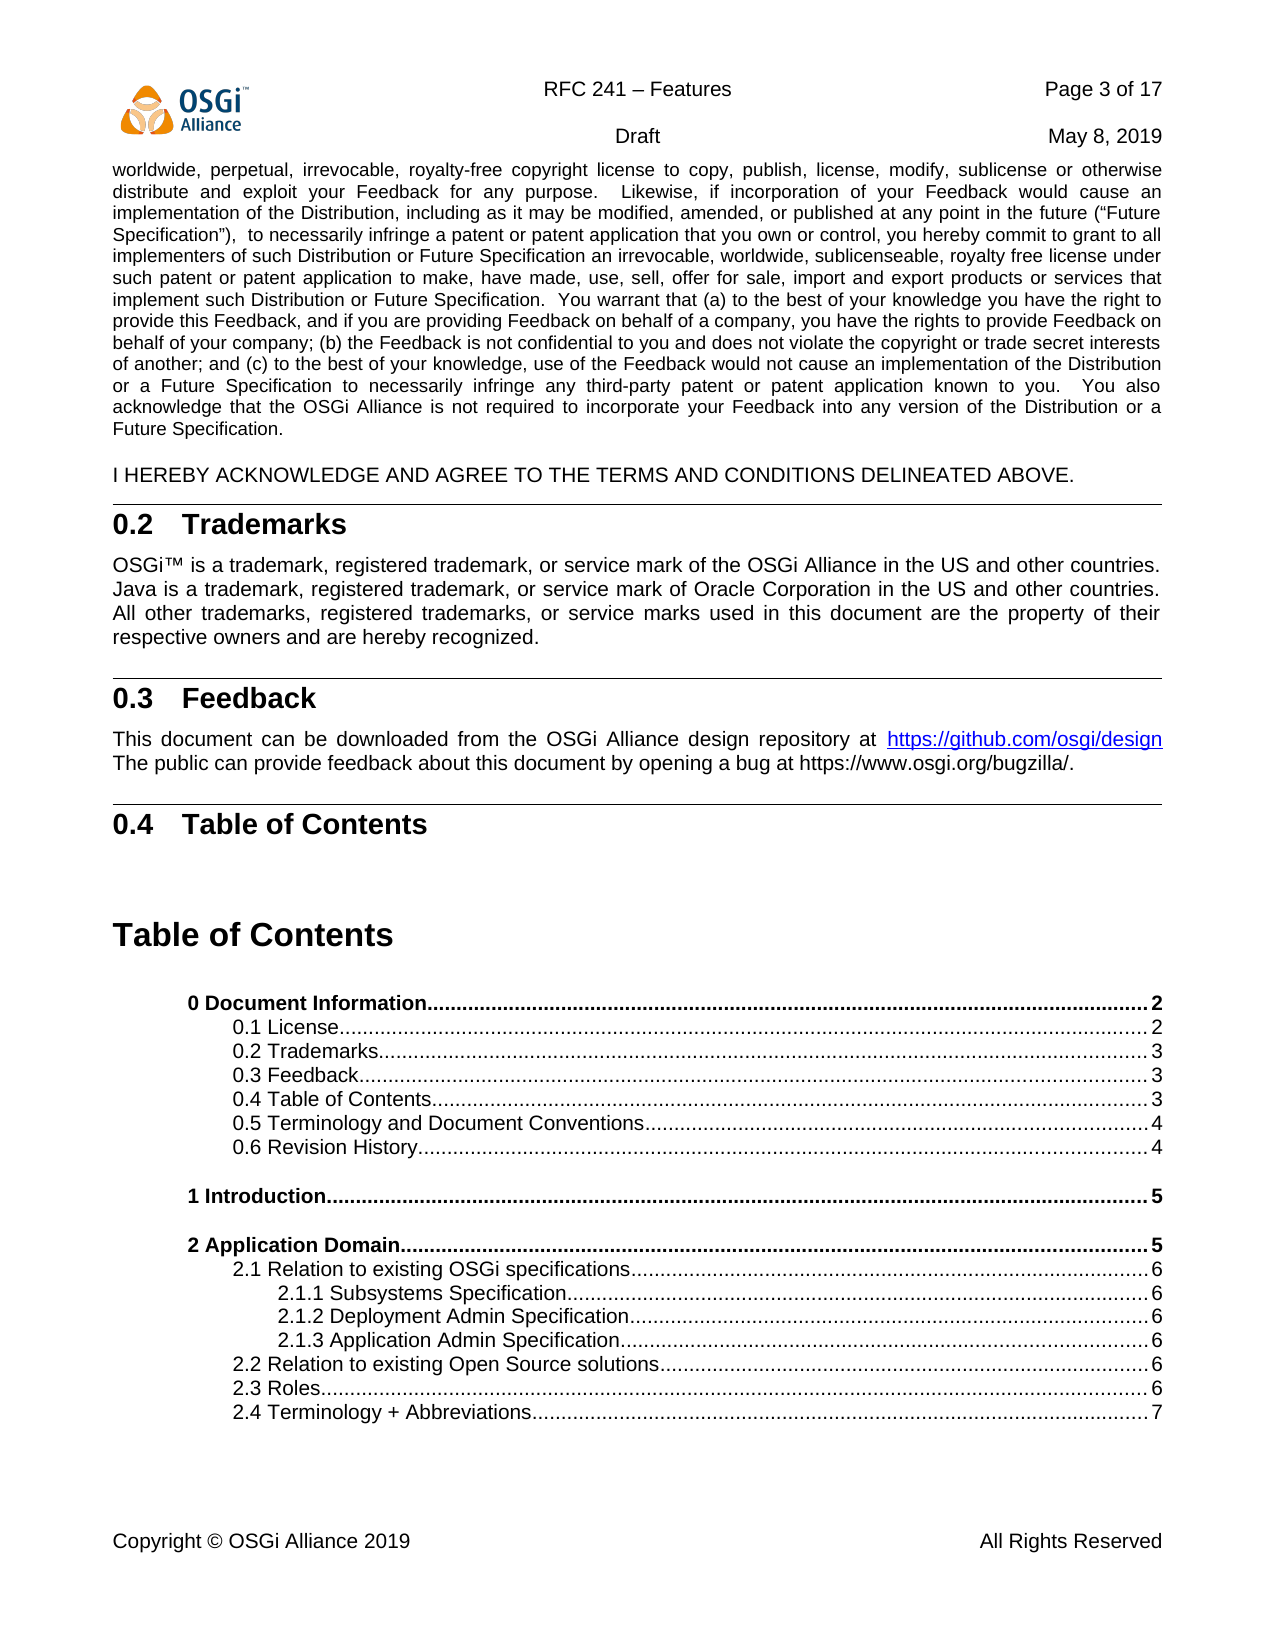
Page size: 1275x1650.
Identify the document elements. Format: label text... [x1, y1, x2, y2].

text I HEREBY ACKNOWLEDGE AND AGREE TO THE TERMS AND CONDITIONS DELINEATED ABOVE. [112, 463, 1162, 487]
subtitle Table of Contents [112, 805, 1162, 841]
text 2.1.1 Subsystems Specification 6 [277, 1280, 1162, 1304]
text worldwide, perpetual, irrevocable, royalty-free copyright license to copy, publish, license, modify, sublicense or otherwise distribute and exploit your Feedback for any purpose. Likewise, if incorporation of your Feedback would cause an implementation of the Distribution, including as it may be modified, amended, or published at any point in the future (“Future Specification”), to necessarily infringe a patent or patent application that you own or control, you hereby commit to grant to all implementers of such Distribution or Future Specification an irrevocable, worldwide, sublicenseable, royalty free license under such patent or patent application to make, have made, use, sell, offer for sale, import and export products or services that implement such Distribution or Future Specification. You warrant that (a) to the best of your knowledge you have the right to provide this Feedback, and if you are providing Feedback on behalf of a company, you have the rights to provide Feedback on behalf of your company; (b) the Feedback is not confidential to you and does not violate the copyright or trade secret interests of another; and (c) to the best of your knowledge, use of the Feedback would not cause an implementation of the Distribution or a Future Specification to necessarily infringe any third-party patent or patent application known to you. You also acknowledge that the OSGi Alliance is not required to incorporate your Feedback into any version of the Distribution or a Future Specification. [112, 159, 1162, 439]
text OSGi™ is a trademark, registered trademark, or service mark of the OSGi Alliance in the US and other countries. Java is a trademark, registered trademark, or service mark of Oracle Corporation in the US and other countries. All other trademarks, registered trademarks, or service marks used in this document are the property of their respective owners and are hereby recognized. [112, 553, 1162, 649]
text 0 Document Information 2 [187, 991, 1162, 1015]
text 0.2 Trademarks 3 [232, 1039, 1162, 1063]
text 0.5 Terminology and Document Conventions 4 [232, 1111, 1162, 1134]
text 2.1 Relation to existing OSGi specifications 6 [232, 1256, 1162, 1280]
text 2.2 Relation to existing Open Source solutions 6 [232, 1352, 1162, 1376]
text 0.1 License 2 [232, 1015, 1162, 1039]
text 0.4 Table of Contents 3 [232, 1087, 1162, 1111]
text 0.3 Feedback 3 [232, 1063, 1162, 1087]
text 2.1.2 Deployment Admin Specification 6 [277, 1304, 1162, 1328]
subtitle Trademarks [112, 505, 1162, 541]
subtitle Table of Contents [112, 915, 1162, 953]
text 2.1.3 Application Admin Specification 6 [277, 1328, 1162, 1352]
picture [113, 78, 257, 142]
text 1 Introduction 5 [187, 1183, 1162, 1207]
subtitle Feedback [112, 679, 1162, 715]
text 2.4 Terminology + Abbreviations 7 [232, 1400, 1162, 1424]
text 2.3 Roles 6 [232, 1376, 1162, 1400]
text This document can be downloaded from the OSGi Alliance design repository at https://github.com/osgi/design The public can provide feedback about this document by opening a bug at https://www.osgi.org/bugzilla/. [112, 727, 1162, 775]
text 2 Application Domain 5 [187, 1232, 1162, 1256]
text 0.6 Revision History 4 [232, 1134, 1162, 1158]
